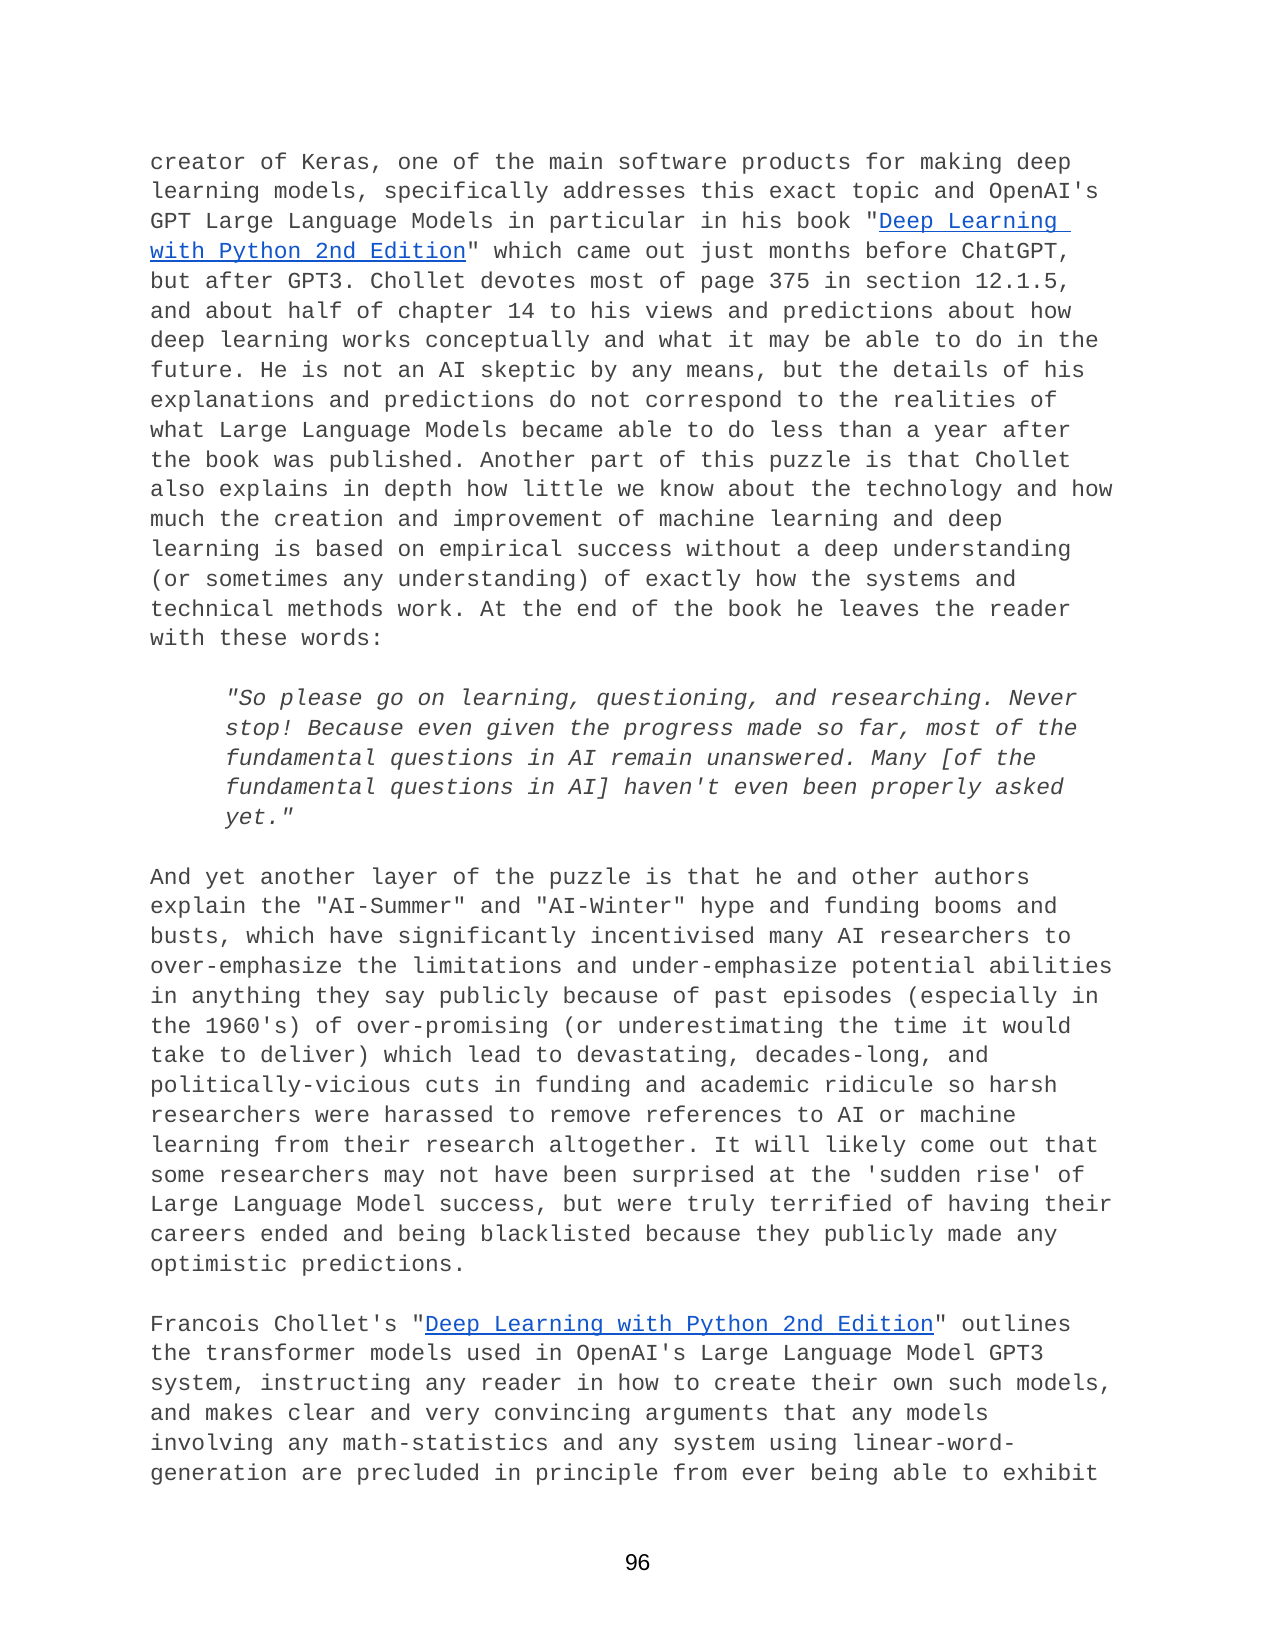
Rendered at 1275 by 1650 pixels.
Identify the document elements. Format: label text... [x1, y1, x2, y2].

text Francois Chollet's "Deep Learning with Python 2nd Edition" outlines the transformer models used in OpenAI's Large Language Model GPT3 system, instructing any reader in how to create their own such models, and makes clear and very convincing arguments that any models involving any math-statistics and any system using linear-word-generation are precluded in principle from ever being able to exhibit [150, 1312, 1125, 1487]
text "So please go on learning, questioning, and researching. Never stop! Because even given the progress made so far, most of the fundamental questions in AI remain unanswered. Many [of the fundamental questions in AI] haven't even been properly asked yet." [225, 686, 1125, 831]
text And yet another layer of the puzzle is that he and other authors explain the "AI-Summer" and "AI-Winter" hype and funding booms and busts, which have significantly incentivised many AI researchers to over-emphasize the limitations and under-emphasize potential abilities in anything they say publicly because of past episodes (especially in the 1960's) of over-promising (or underestimating the time it would take to deliver) which lead to devastating, decades-long, and politically-vicious cuts in funding and academic ridicule so harsh researchers were harassed to remove references to AI or machine learning from their research altogether. It will likely come out that some researchers may not have been surprised at the 'sudden rise' of Large Language Model success, but were truly terrified of having their careers ended and being blacklisted because they publicly made any optimistic predictions. [150, 865, 1125, 1278]
text creator of Keras, one of the main software products for making deep learning models, specifically addresses this exact topic and OpenAI's GPT Large Language Models in particular in his book "Deep Learning with Python 2nd Edition" which came out just months before ChatGPT, but after GPT3. Chollet devotes most of page 375 in section 12.1.5, and about half of chapter 14 to his views and predictions about how deep learning works conceptually and what it may be able to do in the future. He is not an AI skeptic by any means, but the details of his explanations and predictions do not correspond to the realities of what Large Language Models became able to do less than a year after the book was published. Another part of this puzzle is that Chollet also explains in depth how little we know about the technology and how much the creation and improvement of machine learning and deep learning is based on empirical success without a deep understanding (or sometimes any understanding) of exactly how the systems and technical methods work. At the end of the book he leaves the reader with these words: [150, 150, 1125, 653]
